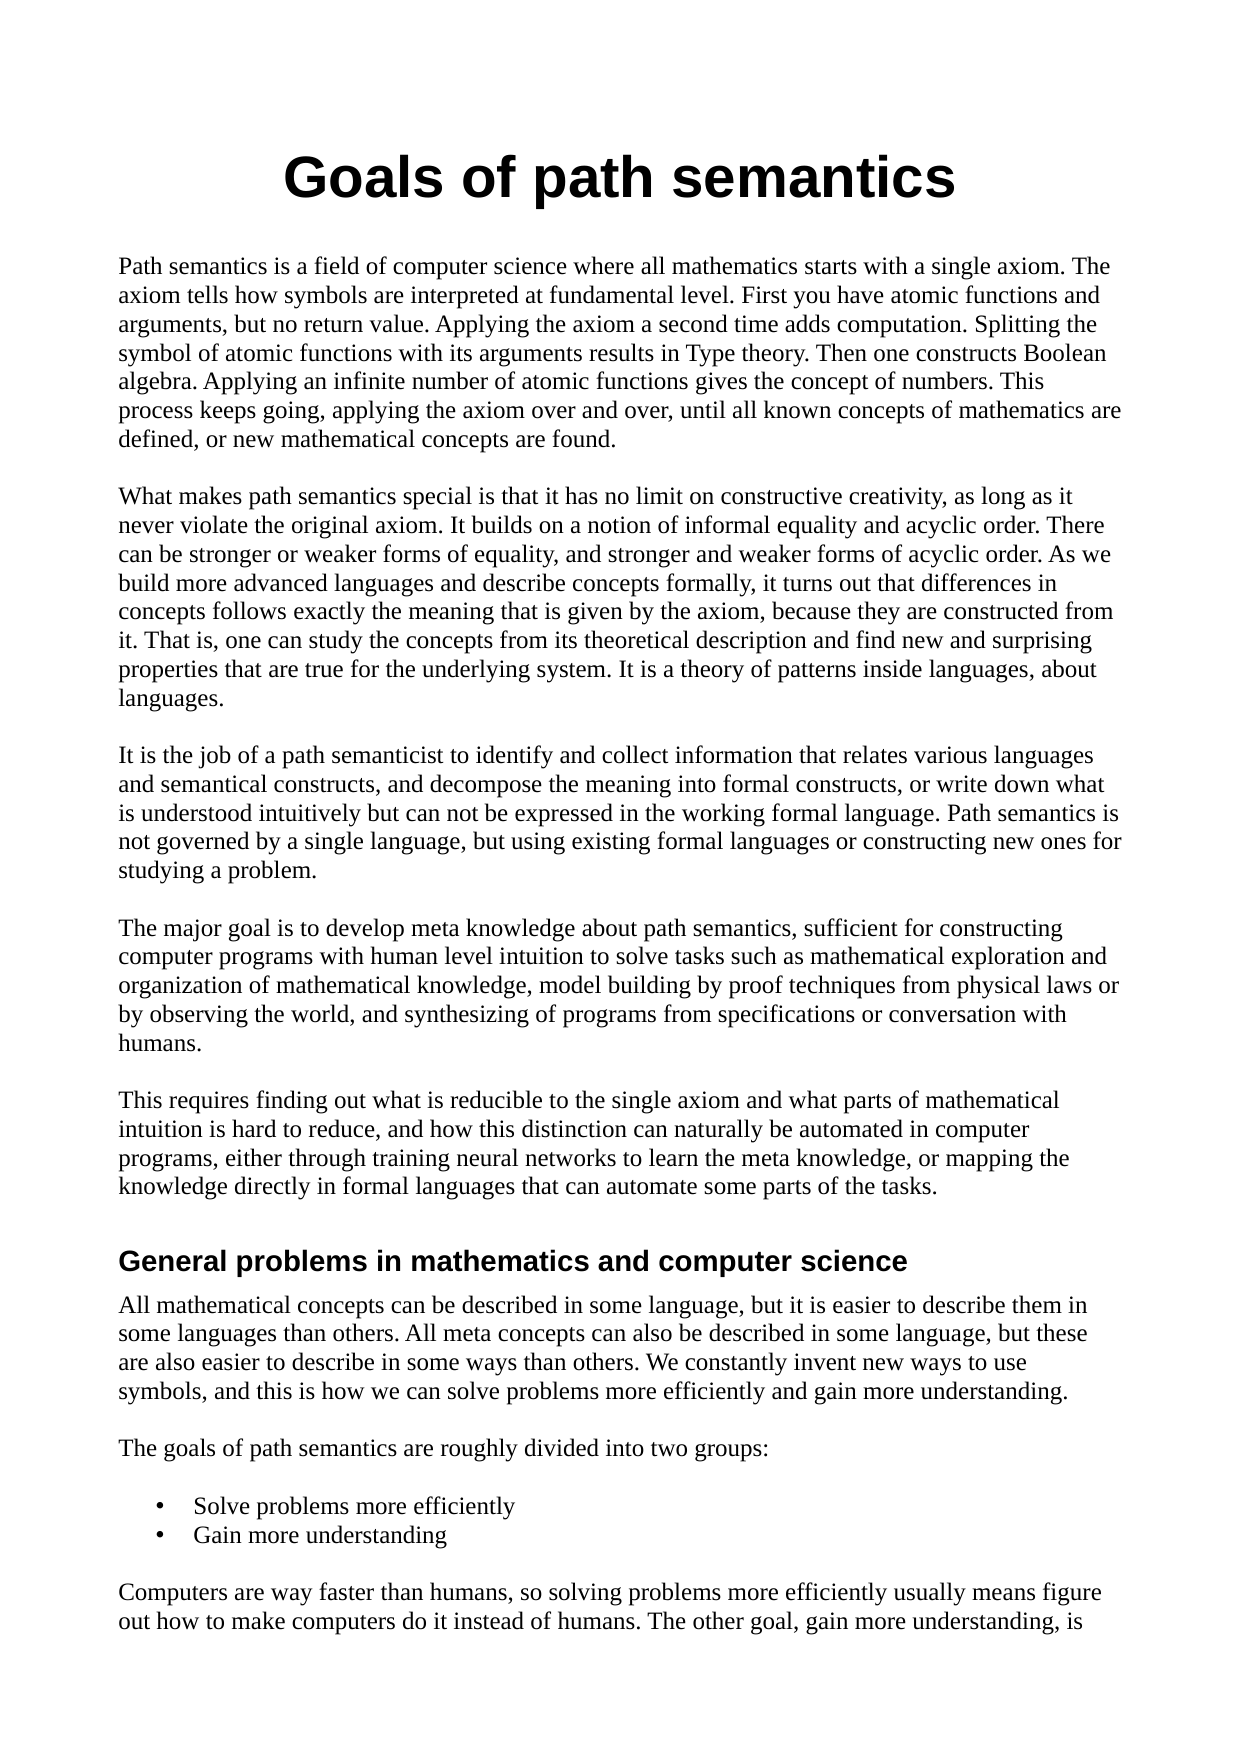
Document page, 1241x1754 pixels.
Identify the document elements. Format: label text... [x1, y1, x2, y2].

text The major goal is to develop meta knowledge about path semantics, sufficient for constructing computer programs with human level intuition to solve tasks such as mathematical exploration and organization of mathematical knowledge, model building by proof techniques from physical laws or by observing the world, and synthesizing of programs from specifications or conversation with humans. [118, 913, 1122, 1056]
text The goals of path semantics are roughly divided into two groups: [118, 1433, 1122, 1462]
text Computers are way faster than humans, so solving problems more efficiently usually means figure out how to make computers do it instead of humans. The other goal, gain more understanding, is [118, 1577, 1122, 1635]
title Goals of path semantics [118, 143, 1122, 210]
text It is the job of a path semanticist to identify and collect information that relates various languages and semantical constructs, and decompose the meaning into formal constructs, or write down what is understood intuitively but can not be expressed in the working formal language. Path semantics is not governed by a single language, but using existing formal languages or constructing new ones for studying a problem. [118, 740, 1122, 884]
text This requires finding out what is reducible to the single axiom and what parts of mathematical intuition is hard to reduce, and how this distinction can naturally be automated in computer programs, either through training neural networks to learn the meta knowledge, or mapping the knowledge directly in formal languages that can automate some parts of the tasks. [118, 1085, 1122, 1200]
text What makes path semantics special is that it has no limit on constructive creativity, as long as it never violate the original axiom. It builds on a notion of informal equality and acyclic order. There can be stronger or weaker forms of equality, and stronger and weaker forms of acyclic order. As we build more advanced languages and describe concepts formally, it turns out that differences in concepts follows exactly the meaning that is given by the axiom, because they are constructed from it. That is, one can study the concepts from its theoretical description and find new and surprising properties that are true for the underlying system. It is a theory of patterns inside languages, about languages. [118, 481, 1122, 711]
subtitle General problems in mathematics and computer science [118, 1243, 1122, 1277]
text Path semantics is a field of computer science where all mathematics starts with a single axiom. The axiom tells how symbols are interpreted at fundamental level. First you have atomic functions and arguments, but no return value. Applying the axiom a second time adds computation. Splitting the symbol of atomic functions with its arguments results in Type theory. Then one constructs Boolean algebra. Applying an infinite number of atomic functions gives the concept of numbers. This process keeps going, applying the axiom over and over, until all known concepts of mathematics are defined, or new mathematical concepts are found. [118, 251, 1122, 453]
list Solve problems more efficiently [156, 1491, 1122, 1520]
text All mathematical concepts can be described in some language, but it is easier to describe them in some languages than others. All meta concepts can also be described in some language, but these are also easier to describe in some ways than others. We constantly invent new ways to use symbols, and this is how we can solve problems more efficiently and gain more understanding. [118, 1290, 1122, 1405]
list Gain more understanding [156, 1520, 1122, 1548]
